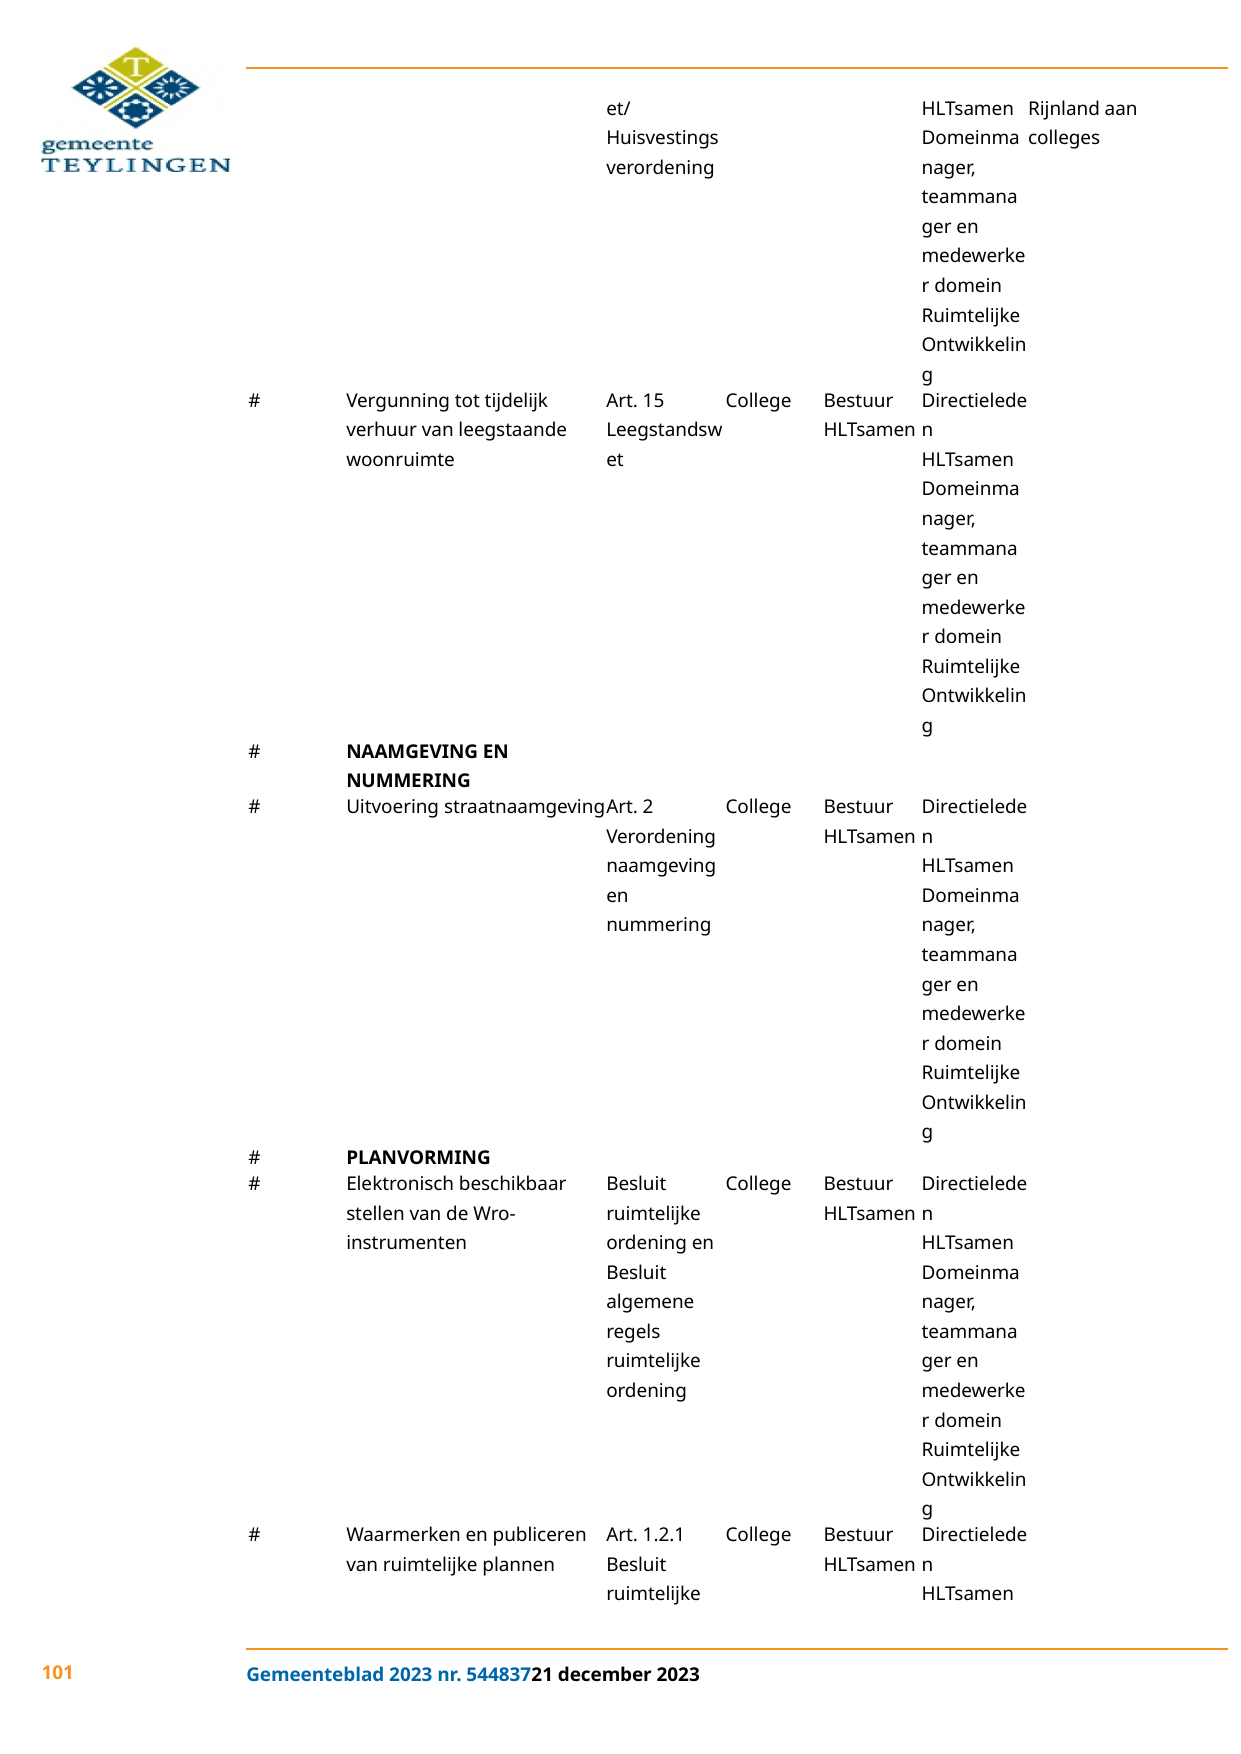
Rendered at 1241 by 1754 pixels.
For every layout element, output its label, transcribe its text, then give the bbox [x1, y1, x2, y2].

table_cell Bestuur HLTsamen [823, 387, 921, 738]
table_cell [1028, 738, 1152, 793]
table_cell [1028, 387, 1152, 738]
table_cell Directieleden HLTsamen Domeinmanager, teammanager en medewerker domein Ruimtelijke Ontwikkeling [921, 793, 1028, 1144]
table_cell Bestuur HLTsamen [823, 1521, 921, 1606]
table_cell Directieleden HLTsamen Domeinmanager, teammanager en medewerker domein Ruimtelijke Ontwikkeling [921, 387, 1028, 738]
table_cell Bestuur HLTsamen [823, 793, 921, 1144]
table_cell [1028, 793, 1152, 1144]
table_cell et/ Huisvestingsverordening [606, 95, 725, 387]
table_cell [1028, 1521, 1152, 1606]
table_cell Directieleden HLTsamen Domeinmanager, teammanager en medewerker domein Ruimtelijke Ontwikkeling [921, 1170, 1028, 1521]
table_cell Bestuur HLTsamen [823, 1170, 921, 1521]
table_cell Uitvoering straatnaamgeving [346, 793, 606, 1144]
table_cell # [248, 387, 346, 738]
table_cell NAAMGEVING EN NUMMERING [346, 738, 606, 793]
table_cell [606, 738, 725, 793]
table_cell # [248, 1521, 346, 1606]
table_cell [823, 95, 921, 387]
table_cell Art. 1.2.1 Besluit ruimtelijke [606, 1521, 725, 1606]
table_cell # [248, 793, 346, 1144]
table_cell # [248, 1170, 346, 1521]
table_cell Art. 15 Leegstandswet [606, 387, 725, 738]
table_cell [823, 738, 921, 793]
table_cell [823, 1144, 921, 1170]
table_cell Besluit ruimtelijke ordening en Besluit algemene regels ruimtelijke ordening [606, 1170, 725, 1521]
table_cell # [248, 738, 346, 793]
table_cell College [725, 1521, 823, 1606]
table_cell [725, 1144, 823, 1170]
table_cell College [725, 387, 823, 738]
table_cell [1028, 1144, 1152, 1170]
table_cell College [725, 793, 823, 1144]
table_cell Waarmerken en publiceren van ruimtelijke plannen [346, 1521, 606, 1606]
table_cell Rijnland aan colleges [1028, 95, 1152, 387]
table_cell Vergunning tot tijdelijk verhuur van leegstaande woonruimte [346, 387, 606, 738]
table_cell # [248, 1144, 346, 1170]
table_cell [606, 1144, 725, 1170]
table_cell [725, 738, 823, 793]
table_cell Art. 2 Verordening naamgeving en nummering [606, 793, 725, 1144]
table_cell College [725, 1170, 823, 1521]
picture [41, 47, 231, 172]
table_cell Directieleden HLTsamen [921, 1521, 1028, 1606]
table_cell [248, 95, 346, 387]
table_cell [346, 95, 606, 387]
table_cell [725, 95, 823, 387]
table_cell PLANVORMING [346, 1144, 606, 1170]
table_cell [921, 738, 1028, 793]
table_cell Elektronisch beschikbaar stellen van de Wro-instrumenten [346, 1170, 606, 1521]
table_cell [1028, 1170, 1152, 1521]
table_cell HLTsamen Domeinmanager, teammanager en medewerker domein Ruimtelijke Ontwikkeling [921, 95, 1028, 387]
table_cell [921, 1144, 1028, 1170]
